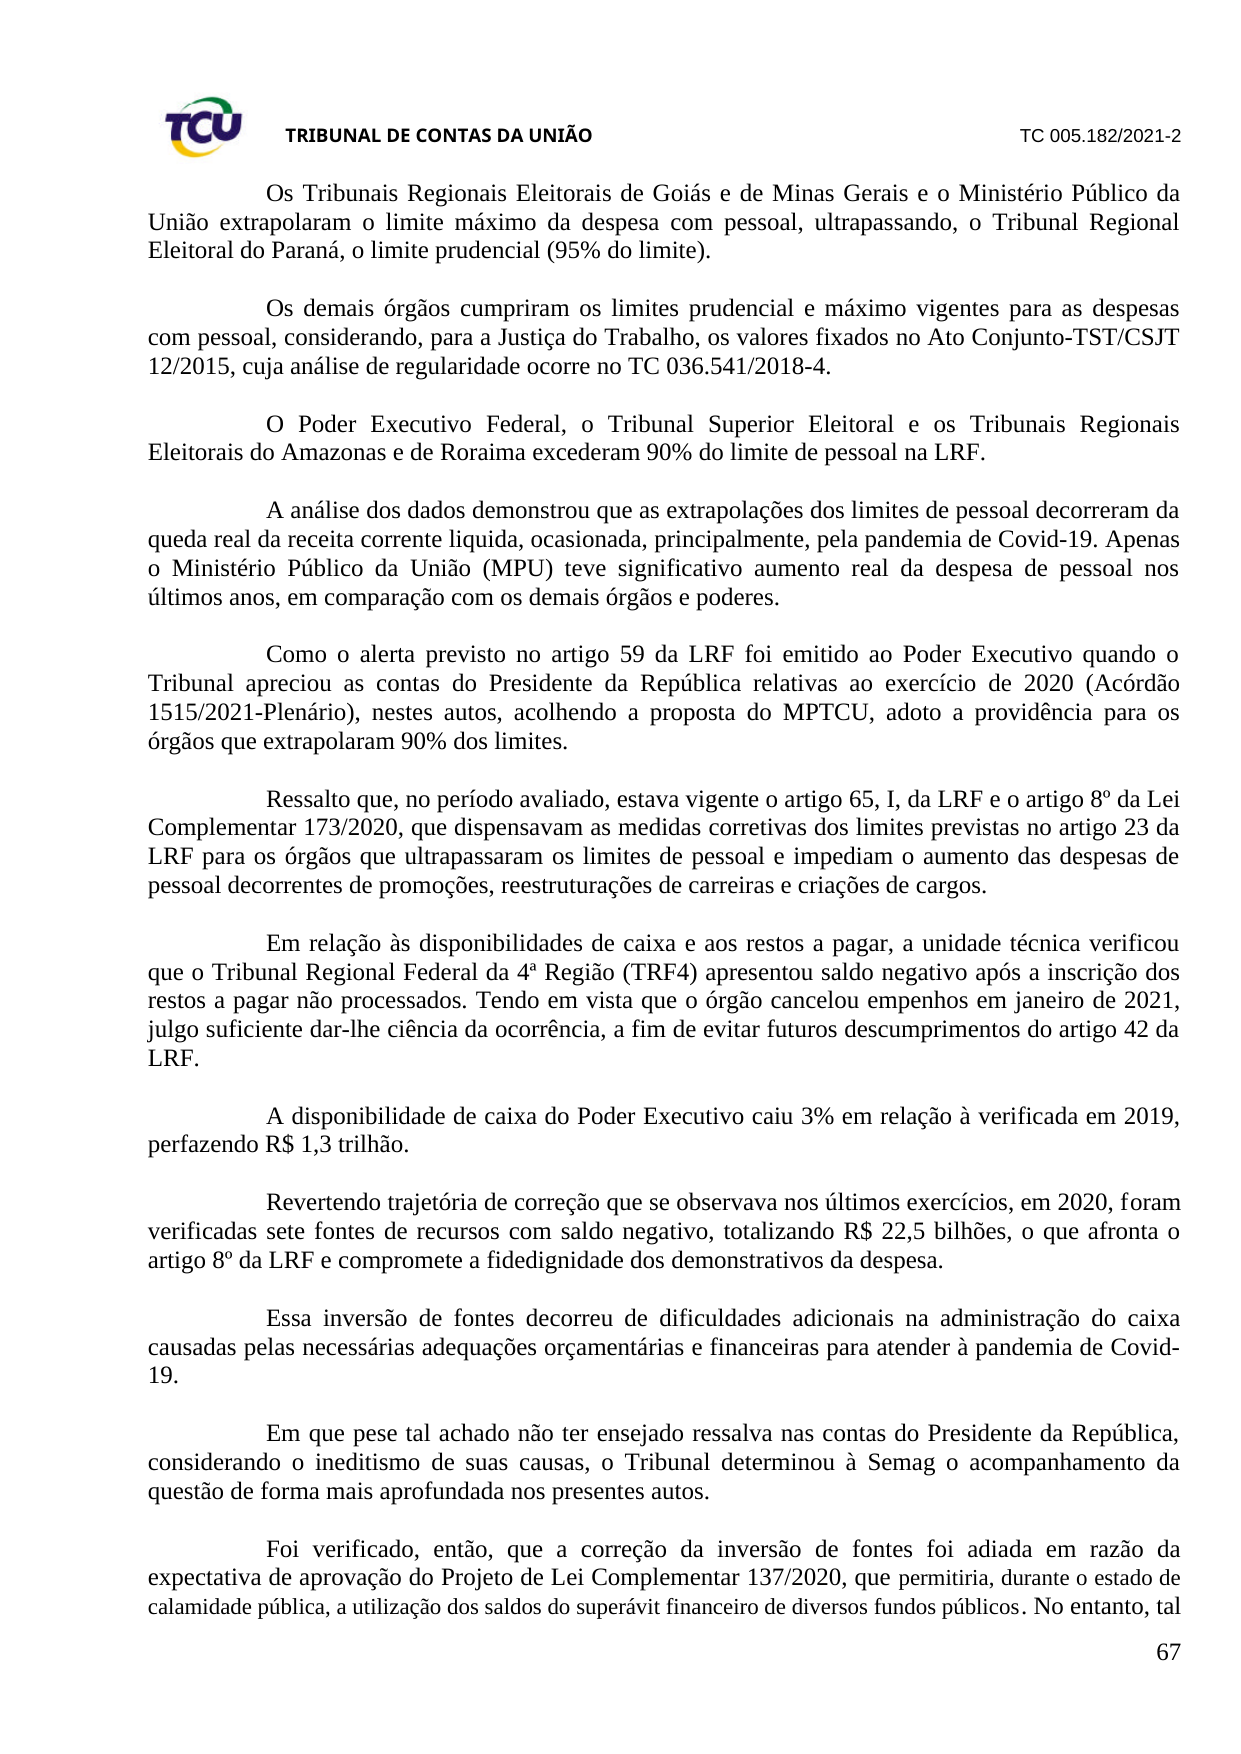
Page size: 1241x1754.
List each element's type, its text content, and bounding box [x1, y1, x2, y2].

text Os Tribunais Regionais Eleitorais de Goiás e de Minas Gerais e o Ministério Público da União extrapolaram o limite máximo da despesa com pessoal, ultrapassando, o Tribunal Regional Eleitoral do Paraná, o limite prudencial (95% do limite). [148, 178, 1181, 264]
text Em relação às disponibilidades de caixa e aos restos a pagar, a unidade técnica verificou que o Tribunal Regional Federal da 4ª Região (TRF4) apresentou saldo negativo após a inscrição dos restos a pagar não processados. Tendo em vista que o órgão cancelou empenhos em janeiro de 2021, julgo suficiente dar-lhe ciência da ocorrência, a fim de evitar futuros descumprimentos do artigo 42 da LRF. [148, 928, 1181, 1072]
text Essa inversão de fontes decorreu de dificuldades adicionais na administração do caixa causadas pelas necessárias adequações orçamentárias e financeiras para atender à pandemia de Covid-19. [148, 1303, 1181, 1389]
text Como o alerta previsto no artigo 59 da LRF foi emitido ao Poder Executivo quando o Tribunal apreciou as contas do Presidente da República relativas ao exercício de 2020 (Acórdão 1515/2021-Plenário), nestes autos, acolhendo a proposta do MPTCU, adoto a providência para os órgãos que extrapolaram 90% dos limites. [148, 639, 1181, 754]
text O Poder Executivo Federal, o Tribunal Superior Eleitoral e os Tribunais Regionais Eleitorais do Amazonas e de Roraima excederam 90% do limite de pessoal na LRF. [148, 409, 1181, 466]
text Em que pese tal achado não ter ensejado ressalva nas contas do Presidente da República, considerando o ineditismo de suas causas, o Tribunal determinou à Semag o acompanhamento da questão de forma mais aprofundada nos presentes autos. [148, 1418, 1181, 1504]
text Os demais órgãos cumpriram os limites prudencial e máximo vigentes para as despesas com pessoal, considerando, para a Justiça do Trabalho, os valores fixados no Ato Conjunto-TST/CSJT 12/2015, cuja análise de regularidade ocorre no TC 036.541/2018-4. [148, 293, 1181, 379]
text Foi verificado, então, que a correção da inversão de fontes foi adiada em razão da expectativa de aprovação do Projeto de Lei Complementar 137/2020, que permitiria, durante o estado de calamidade pública, a utilização dos saldos do superávit financeiro de diversos fundos públicos. No entanto, tal [148, 1534, 1181, 1620]
text Revertendo trajetória de correção que se observava nos últimos exercícios, em 2020, foram verificadas sete fontes de recursos com saldo negativo, totalizando R$ 22,5 bilhões, o que afronta o artigo 8º da LRF e compromete a fidedignidade dos demonstrativos da despesa. [148, 1187, 1181, 1274]
text A disponibilidade de caixa do Poder Executivo caiu 3% em relação à verificada em 2019, perfazendo R$ 1,3 trilhão. [148, 1101, 1181, 1158]
text A análise dos dados demonstrou que as extrapolações dos limites de pessoal decorreram da queda real da receita corrente liquida, ocasionada, principalmente, pela pandemia de Covid-19. Apenas o Ministério Público da União (MPU) teve significativo aumento real da despesa de pessoal nos últimos anos, em comparação com os demais órgãos e poderes. [148, 495, 1181, 610]
text Ressalto que, no período avaliado, estava vigente o artigo 65, I, da LRF e o artigo 8º da Lei Complementar 173/2020, que dispensavam as medidas corretivas dos limites previstas no artigo 23 da LRF para os órgãos que ultrapassaram os limites de pessoal e impediam o aumento das despesas de pessoal decorrentes de promoções, reestruturações de carreiras e criações de cargos. [148, 784, 1181, 899]
